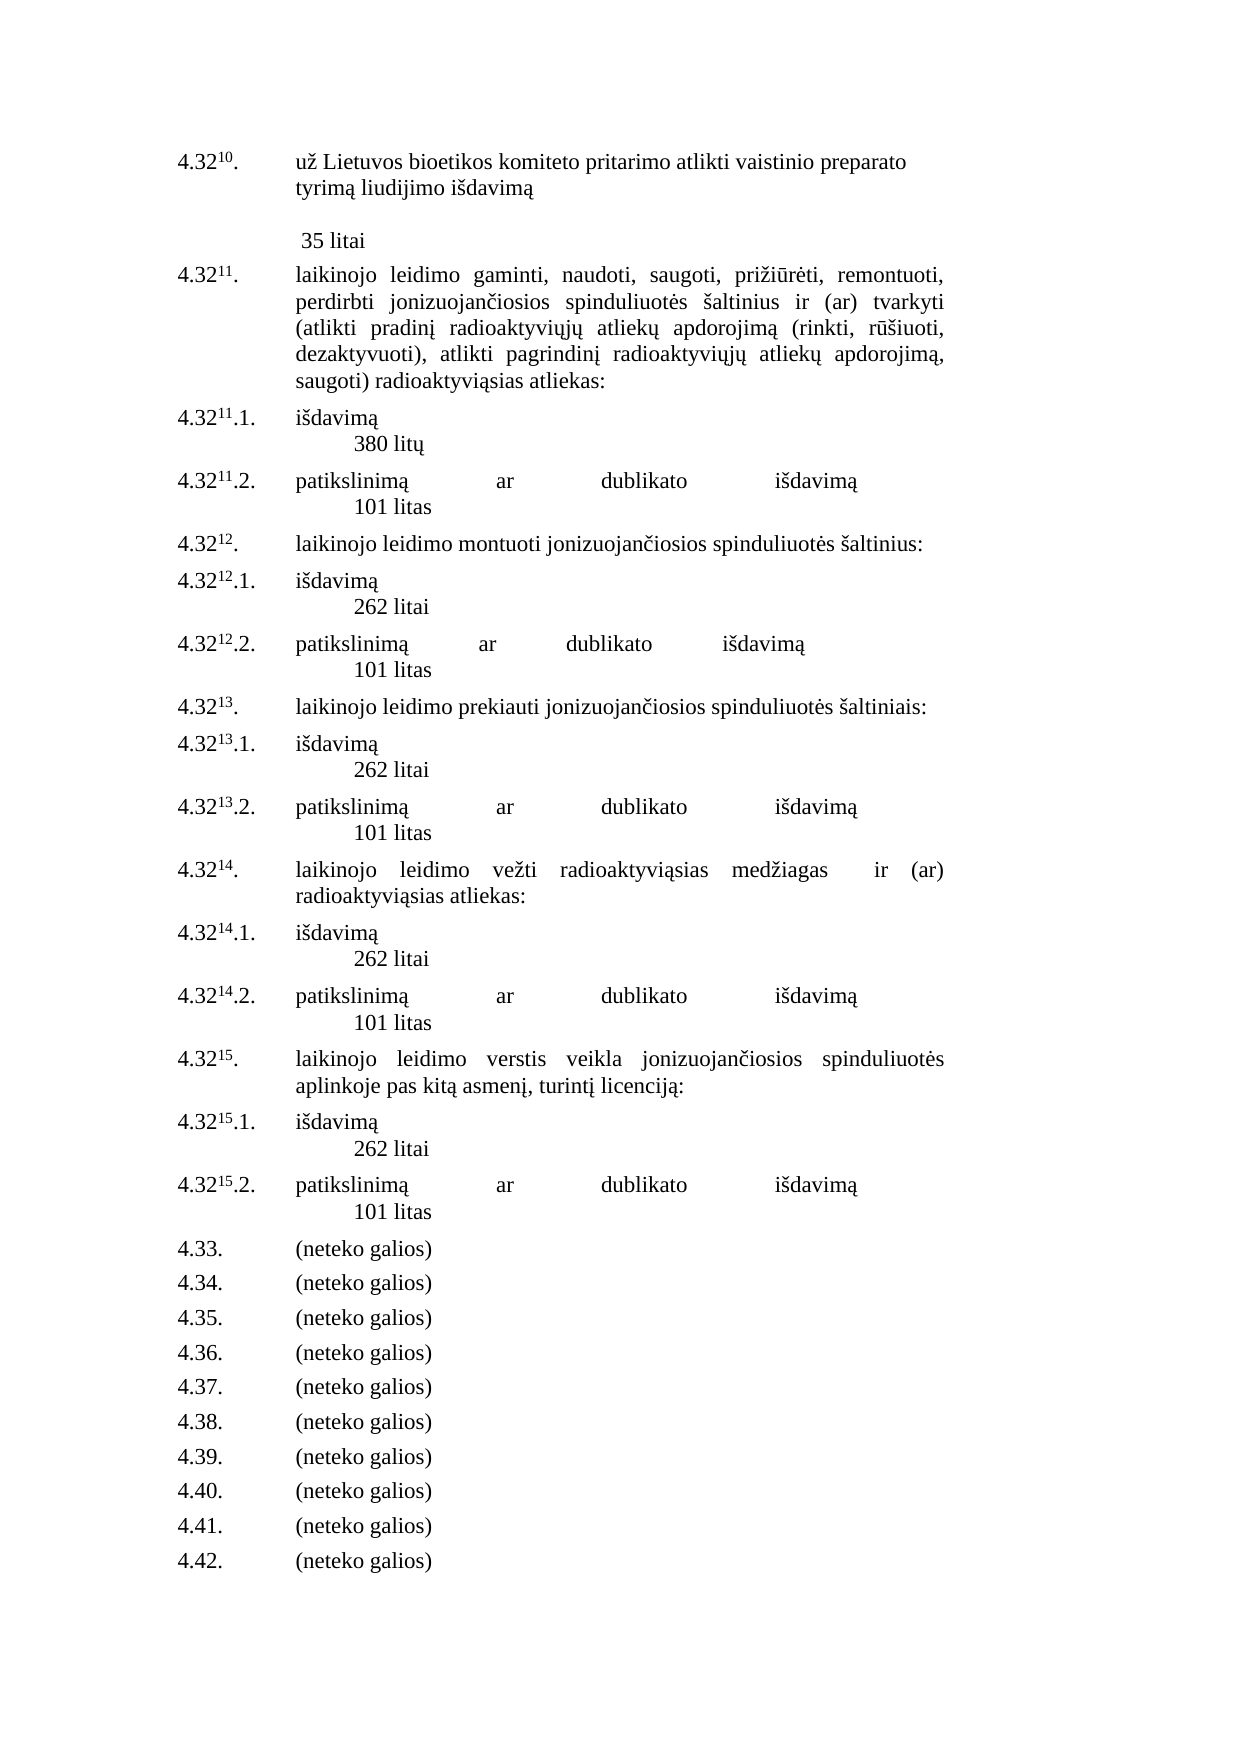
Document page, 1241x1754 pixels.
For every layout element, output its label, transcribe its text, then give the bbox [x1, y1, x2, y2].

text 4.3214.2. patikslinimą ar dublikato išdavimą 101 litas [177, 982, 945, 1035]
text 4.3215.2. patikslinimą ar dublikato išdavimą 101 litas [177, 1172, 945, 1224]
text 4.39. (neteko galios) [177, 1443, 945, 1469]
text 4.3215.1. išdavimą 262 litai [177, 1108, 945, 1161]
text 4.34. (neteko galios) [177, 1269, 945, 1296]
text 4.3214.1. išdavimą 262 litai [177, 919, 945, 972]
text 4.3210. už Lietuvos bioetikos komiteto pritarimo atlikti vaistinio preparato tyrimą liudijimo išdavimą 35 litai [177, 148, 930, 253]
text 4.3214. laikinojo leidimo vežti radioaktyviąsias medžiagas ir (ar) radioaktyviąsias atliekas: [177, 856, 945, 909]
text 4.36. (neteko galios) [177, 1339, 945, 1365]
text 4.33. (neteko galios) [177, 1235, 945, 1261]
text 4.37. (neteko galios) [177, 1373, 945, 1400]
text 4.3215. laikinojo leidimo verstis veikla jonizuojančiosios spinduliuotės aplinkoje pas kitą asmenį, turintį licenciją: [177, 1045, 945, 1098]
text 4.3213.2. patikslinimą ar dublikato išdavimą 101 litas [177, 793, 945, 846]
text 4.41. (neteko galios) [177, 1512, 945, 1538]
text 4.3212.2. patikslinimą ar dublikato išdavimą 101 litas [177, 630, 945, 682]
text 4.3211. laikinojo leidimo gaminti, naudoti, saugoti, prižiūrėti, remontuoti, perdirbti jonizuojančiosios spinduliuotės šaltinius ir (ar) tvarkyti (atlikti pradinį radioaktyviųjų atliekų apdorojimą (rinkti, rūšiuoti, dezaktyvuoti), atlikti pagrindinį radioaktyviųjų atliekų apdorojimą, saugoti) radioaktyviąsias atliekas: [177, 261, 945, 393]
text 4.3211.2. patikslinimą ar dublikato išdavimą 101 litas [177, 467, 945, 519]
text 4.3213.1. išdavimą 262 litai [177, 730, 945, 782]
text 4.35. (neteko galios) [177, 1304, 945, 1330]
text 4.3212.1. išdavimą 262 litai [177, 567, 945, 619]
text 4.3211.1. išdavimą 380 litų [177, 404, 945, 456]
text 4.38. (neteko galios) [177, 1408, 945, 1434]
text 4.42. (neteko galios) [177, 1547, 945, 1573]
text 4.3213. laikinojo leidimo prekiauti jonizuojančiosios spinduliuotės šaltiniais: [177, 693, 945, 719]
text 4.3212. laikinojo leidimo montuoti jonizuojančiosios spinduliuotės šaltinius: [177, 530, 945, 556]
text 4.40. (neteko galios) [177, 1477, 945, 1504]
